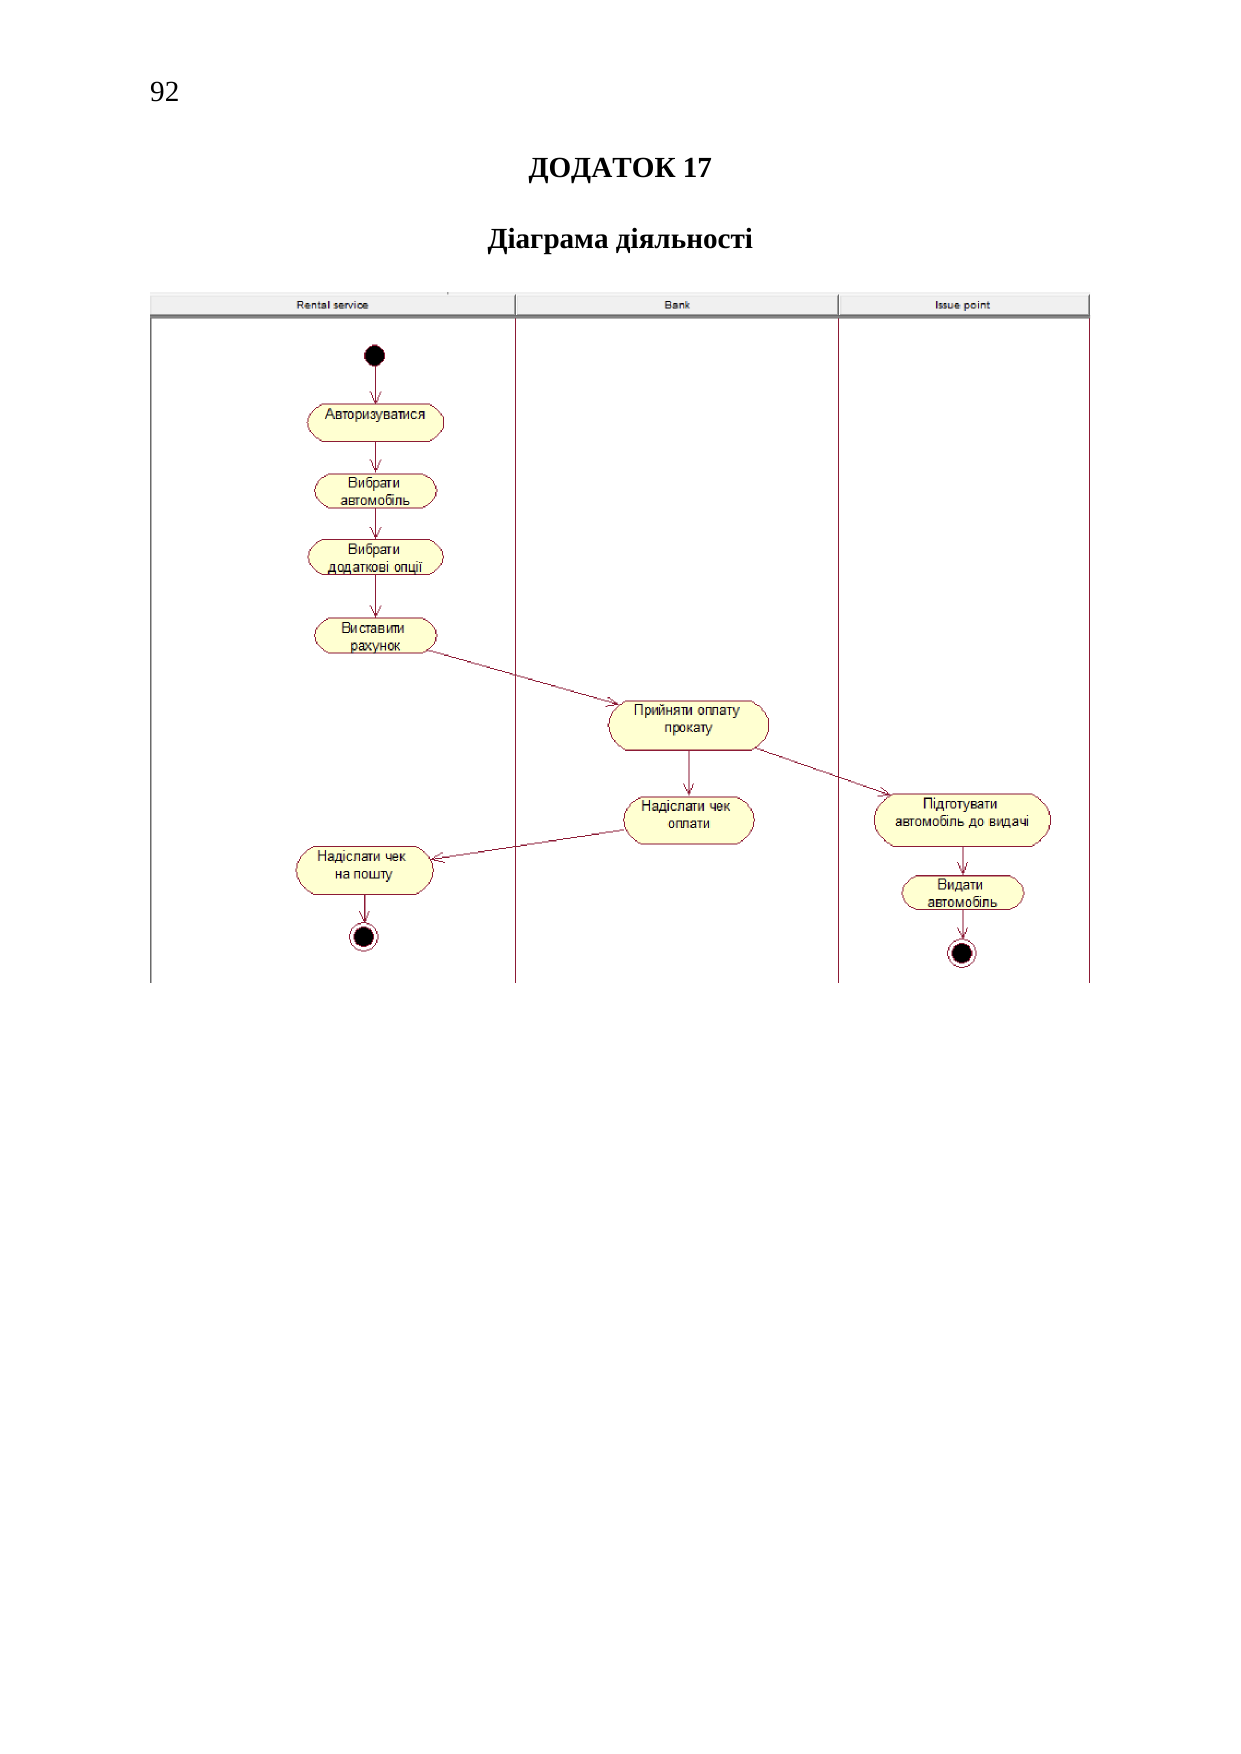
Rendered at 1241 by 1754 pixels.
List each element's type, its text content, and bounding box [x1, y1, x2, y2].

text Діаграма діяльності [150, 221, 1090, 255]
text ДОДАТОК 17 [150, 150, 1090, 183]
picture [150, 292, 1091, 983]
